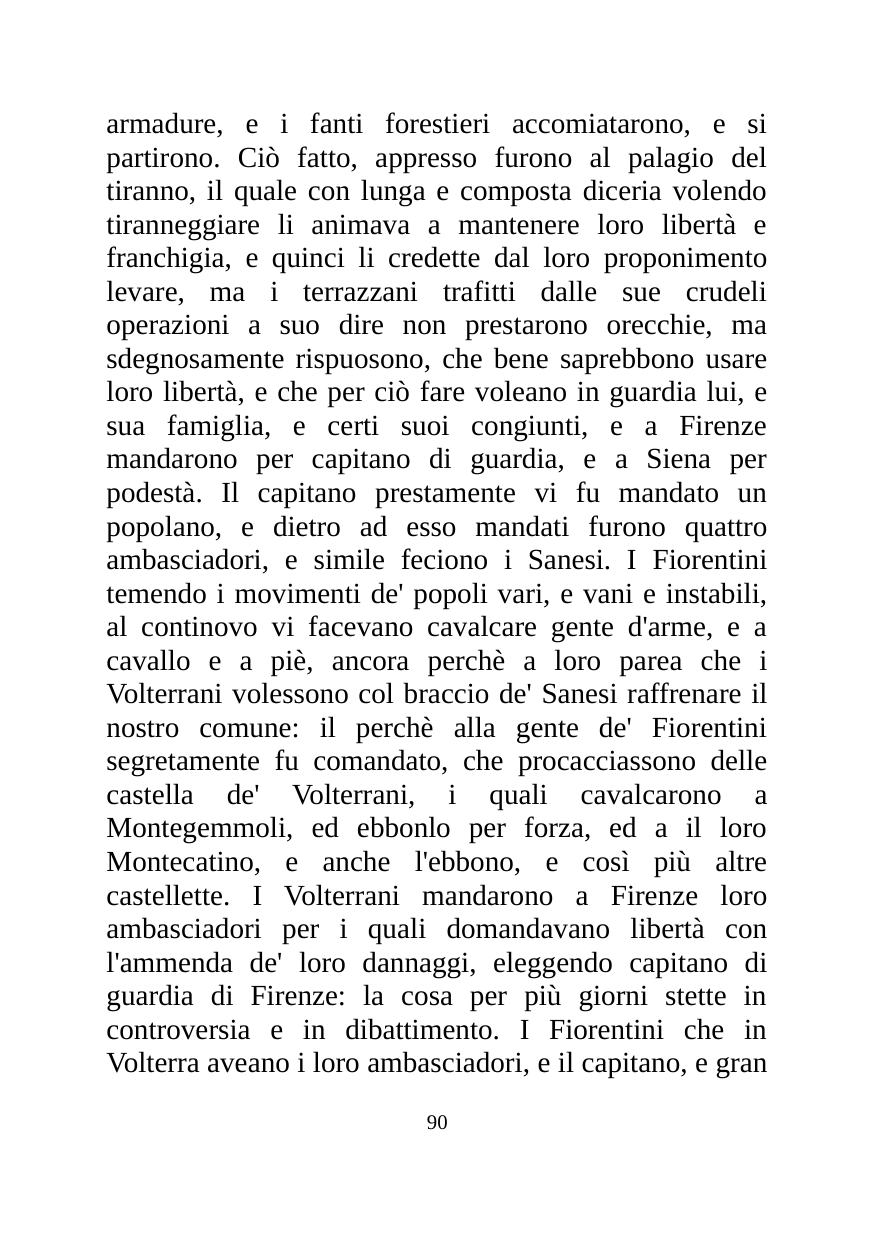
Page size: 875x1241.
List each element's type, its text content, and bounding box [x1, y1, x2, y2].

text armadure, e i fanti forestieri accomiatarono, e si partirono. Ciò fatto, appresso furono al palagio del tiranno, il quale con lunga e composta diceria volendo tiranneggiare li animava a mantenere loro libertà e franchigia, e quinci li credette dal loro proponimento levare, ma i terrazzani trafitti dalle sue crudeli operazioni a suo dire non prestarono orecchie, ma sdegnosamente rispuosono, che bene saprebbono usare loro libertà, e che per ciò fare voleano in guardia lui, e sua famiglia, e certi suoi congiunti, e a Firenze mandarono per capitano di guardia, e a Siena per podestà. Il capitano prestamente vi fu mandato un popolano, e dietro ad esso mandati furono quattro ambasciadori, e simile feciono i Sanesi. I Fiorentini temendo i movimenti de' popoli vari, e vani e instabili, al continovo vi facevano cavalcare gente d'arme, e a cavallo e a piè, ancora perchè a loro parea che i Volterrani volessono col braccio de' Sanesi raffrenare il nostro comune: il perchè alla gente de' Fiorentini segretamente fu comandato, che procacciassono delle castella de' Volterrani, i quali cavalcarono a Montegemmoli, ed ebbonlo per forza, ed a il loro Montecatino, e anche l'ebbono, e così più altre castellette. I Volterrani mandarono a Firenze loro ambasciadori per i quali domandavano libertà con l'ammenda de' loro dannaggi, eleggendo capitano di guardia di Firenze: la cosa per più giorni stette in controversia e in dibattimento. I Fiorentini che in Volterra aveano i loro ambasciadori, e il capitano, e gran [106, 106, 768, 1079]
